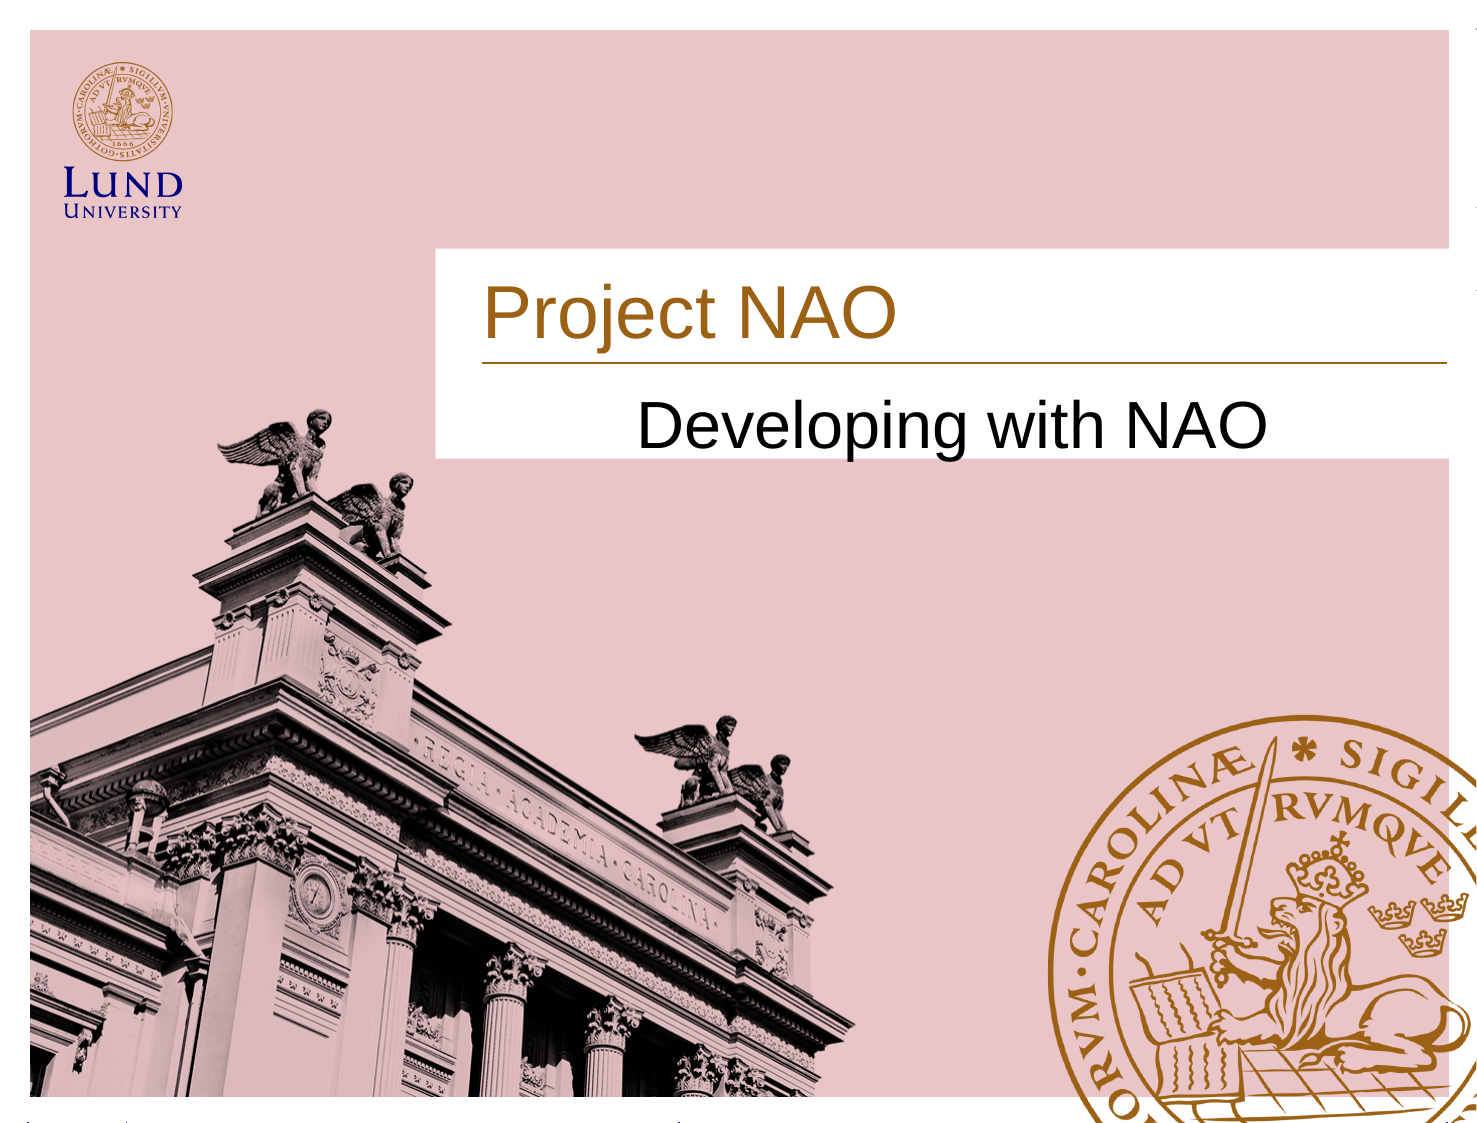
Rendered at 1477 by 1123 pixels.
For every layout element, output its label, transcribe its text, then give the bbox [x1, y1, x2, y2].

title Project NAO [482, 249, 1424, 364]
picture [30, 30, 1477, 1123]
subtitle Developing with NAO [482, 364, 1424, 417]
